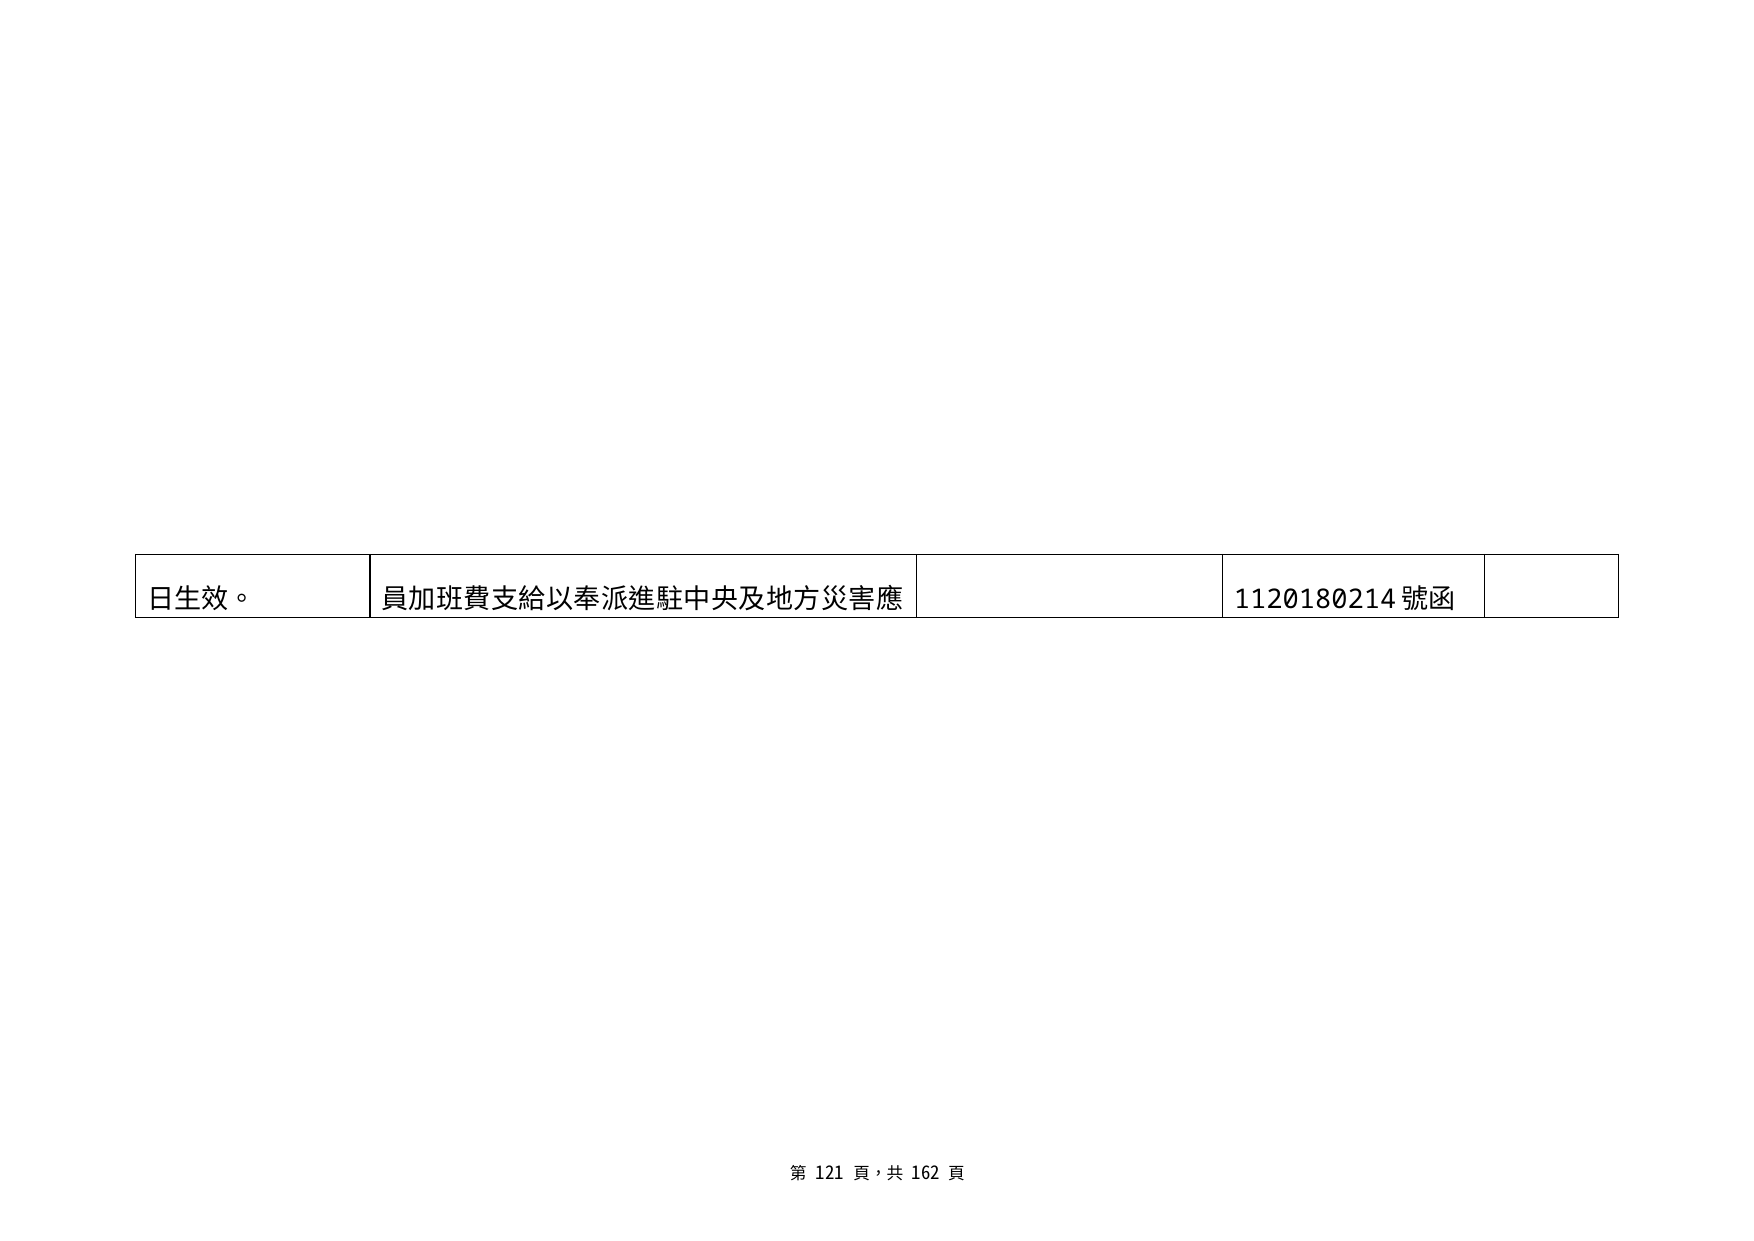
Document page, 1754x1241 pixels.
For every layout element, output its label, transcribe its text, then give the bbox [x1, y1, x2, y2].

table_cell [1485, 555, 1618, 617]
table_cell 日生效。 [136, 555, 369, 617]
table_cell [917, 555, 1222, 617]
table_cell 1120180214號函 [1223, 555, 1484, 617]
table_cell 員加班費支給以奉派進駐中央及地方災害應 [371, 555, 916, 617]
